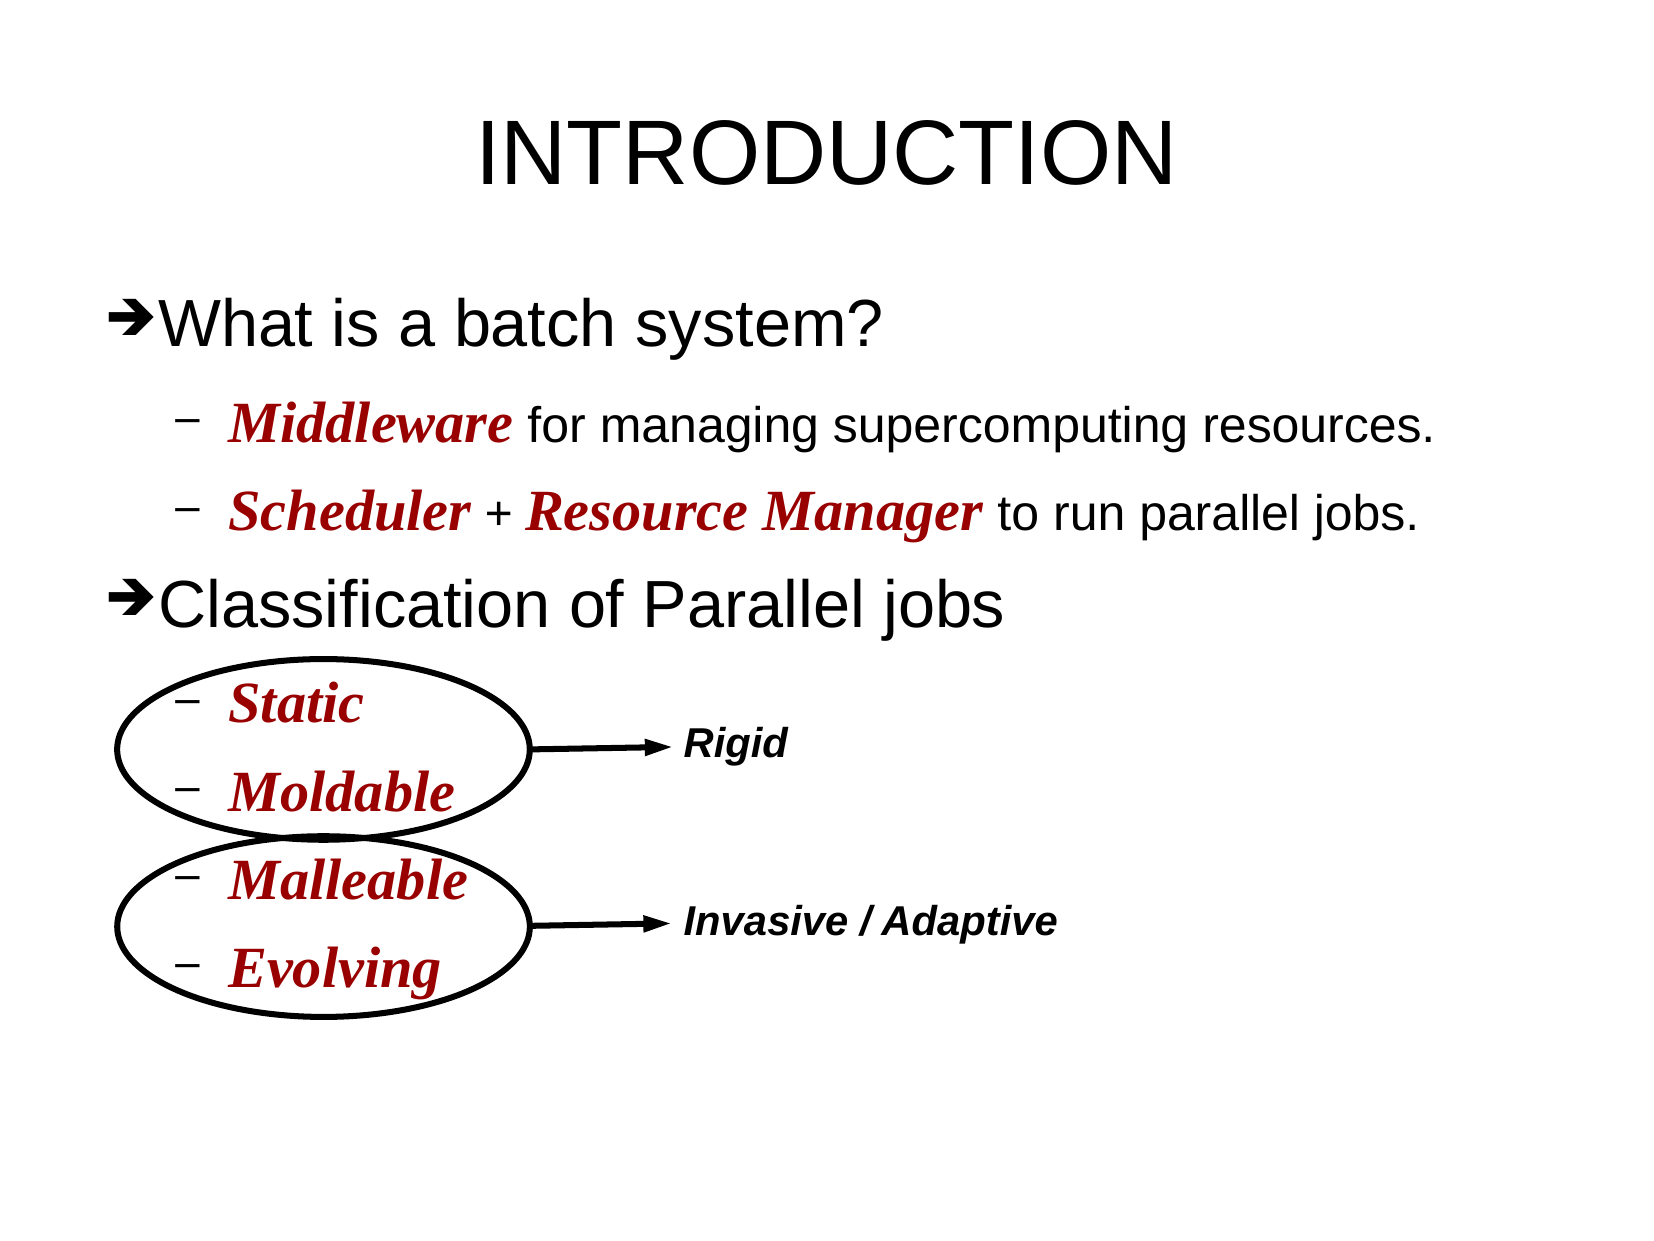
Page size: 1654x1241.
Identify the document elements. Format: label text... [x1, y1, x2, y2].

title INTRODUCTION [82, 49, 1571, 257]
text_box Rigid [668, 712, 806, 775]
chart [773, 595, 892, 655]
list What is a batch system? Middleware for managing supercomputing resources. Scheduler + Resource Manager to run parallel jobs. Classification of Parallel jobs Static Moldable Malleable Evolving [86, 286, 1576, 1172]
text_box Invasive / Adaptive [668, 890, 1138, 952]
